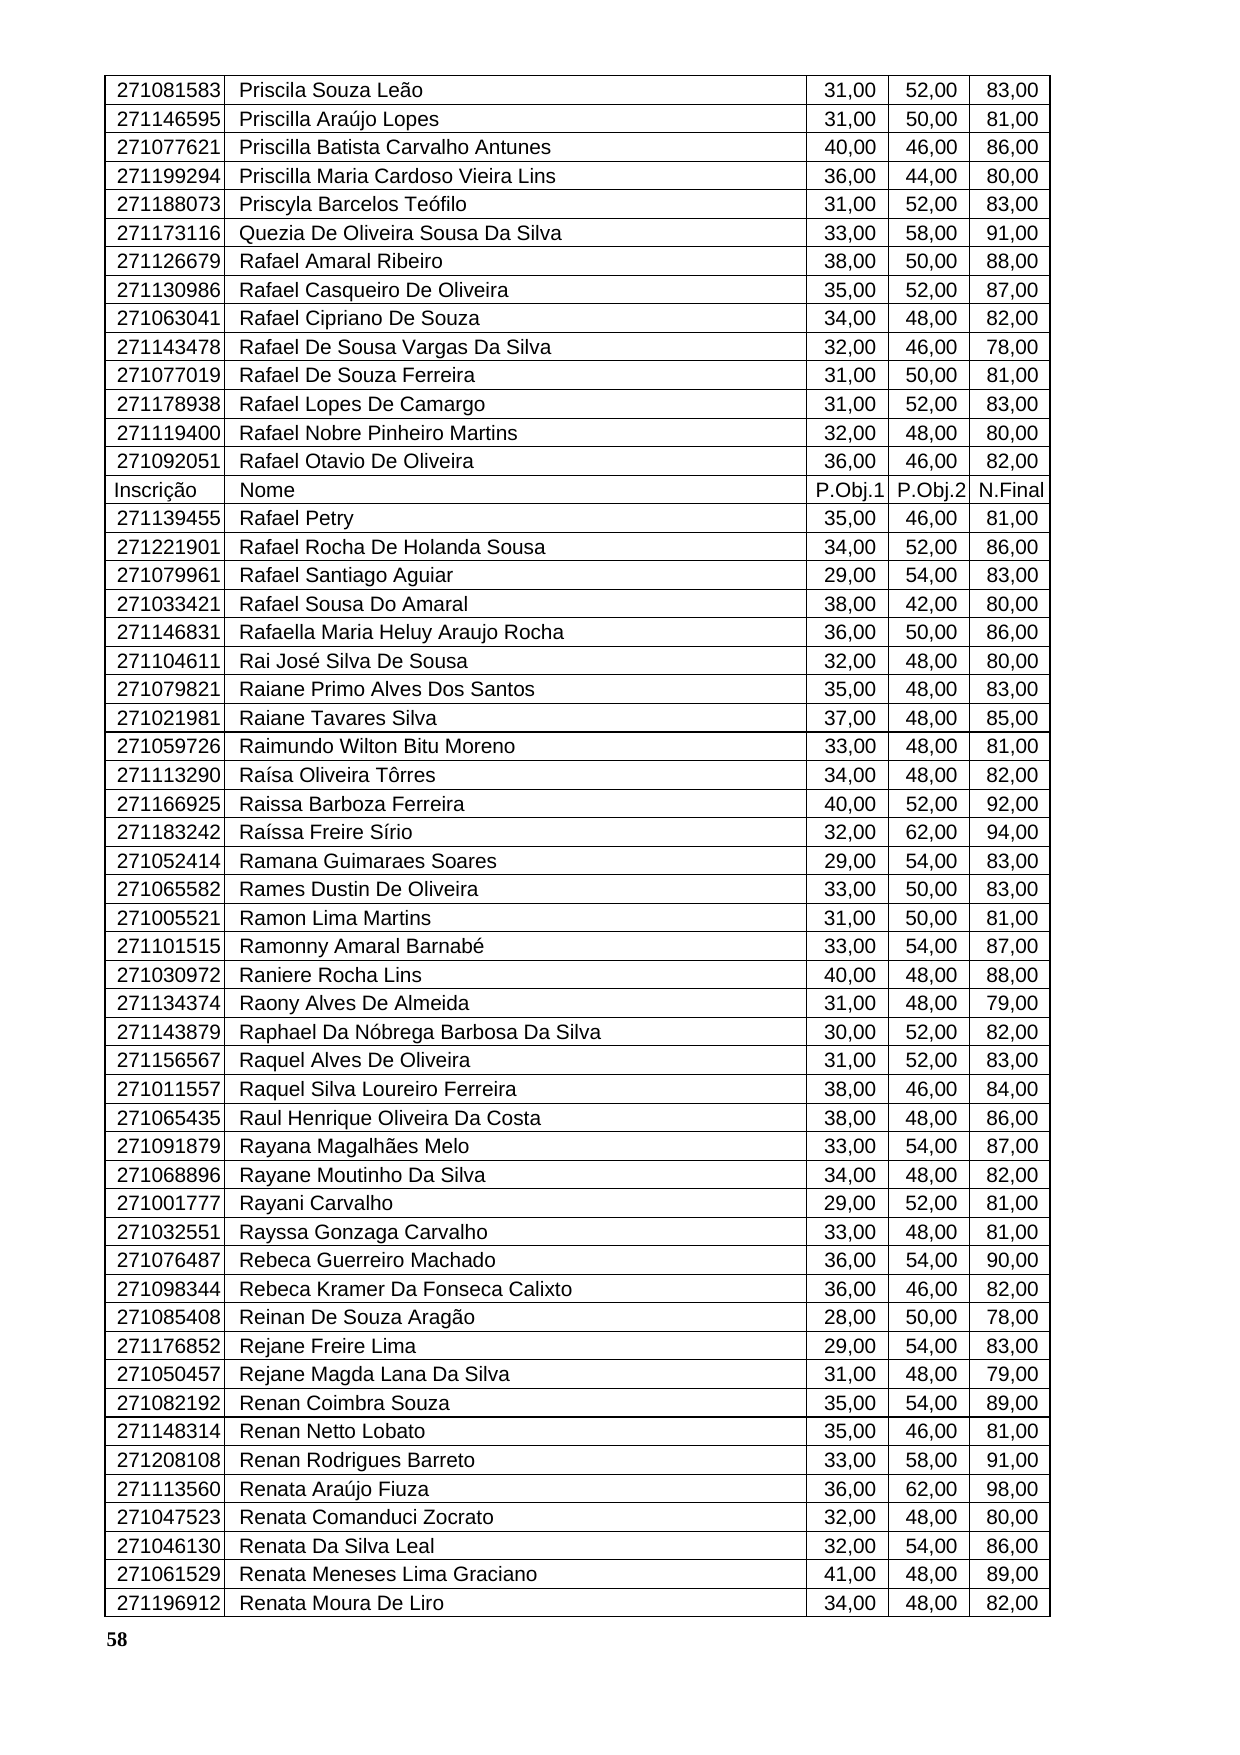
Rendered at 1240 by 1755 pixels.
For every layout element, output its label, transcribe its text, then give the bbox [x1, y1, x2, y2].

table_cell 48,00 [889, 1560, 969, 1588]
table_cell 271011557 [106, 1075, 224, 1102]
table_cell 271068896 [106, 1161, 224, 1188]
table_cell 50,00 [889, 247, 969, 275]
table_cell 52,00 [889, 533, 969, 560]
table_cell 271079821 [106, 675, 224, 703]
table_cell 33,00 [807, 733, 888, 760]
table_cell 46,00 [889, 1275, 969, 1302]
table_cell Rafael Amaral Ribeiro [225, 247, 806, 275]
table_cell 83,00 [970, 76, 1049, 103]
table_cell 85,00 [970, 704, 1049, 731]
table_cell 52,00 [889, 276, 969, 303]
table_cell 48,00 [889, 675, 969, 703]
table_cell 271196912 [106, 1589, 224, 1616]
table_cell 271148314 [106, 1418, 224, 1445]
table_cell 33,00 [807, 875, 888, 903]
table_cell 271113290 [106, 761, 224, 788]
table_cell 36,00 [807, 1475, 888, 1502]
table_cell Rebeca Kramer Da Fonseca Calixto [225, 1275, 806, 1302]
table_cell 271081583 [106, 76, 224, 103]
table_cell 82,00 [970, 761, 1049, 788]
table_cell 82,00 [970, 304, 1049, 332]
table_cell 271079961 [106, 561, 224, 589]
table_cell 54,00 [889, 1132, 969, 1159]
table_cell 80,00 [970, 419, 1049, 446]
table_cell 271188073 [106, 190, 224, 218]
table_cell 34,00 [807, 1161, 888, 1188]
table_cell 31,00 [807, 1360, 888, 1388]
table_cell 79,00 [970, 1360, 1049, 1388]
table_cell 271076487 [106, 1246, 224, 1274]
table_cell 83,00 [970, 561, 1049, 589]
table_cell 83,00 [970, 847, 1049, 874]
table_cell 46,00 [889, 504, 969, 532]
table_cell 35,00 [807, 675, 888, 703]
table_cell 50,00 [889, 1303, 969, 1331]
table_cell 31,00 [807, 105, 888, 132]
table_cell Rafael Petry [225, 504, 806, 532]
table_cell 271052414 [106, 847, 224, 874]
table_cell Rejane Freire Lima [225, 1332, 806, 1359]
table_cell 40,00 [807, 961, 888, 988]
table_cell 86,00 [970, 533, 1049, 560]
table_cell Rai José Silva De Sousa [225, 647, 806, 674]
table_cell Rafaella Maria Heluy Araujo Rocha [225, 618, 806, 646]
table_cell 38,00 [807, 1104, 888, 1131]
table_cell 46,00 [889, 333, 969, 360]
table_cell 54,00 [889, 561, 969, 589]
table_cell 48,00 [889, 304, 969, 332]
table_cell Raissa Barboza Ferreira [225, 790, 806, 817]
table_cell 32,00 [807, 1503, 888, 1531]
table_cell 271063041 [106, 304, 224, 332]
table_cell Rames Dustin De Oliveira [225, 875, 806, 903]
table_cell 271143879 [106, 1018, 224, 1045]
table_cell 34,00 [807, 533, 888, 560]
table_cell 52,00 [889, 790, 969, 817]
table_cell 83,00 [970, 1332, 1049, 1359]
table_cell 84,00 [970, 1075, 1049, 1102]
table_cell 83,00 [970, 875, 1049, 903]
table_cell 48,00 [889, 704, 969, 731]
table_cell 40,00 [807, 790, 888, 817]
table_cell 31,00 [807, 904, 888, 931]
table_cell 271221901 [106, 533, 224, 560]
table_cell 33,00 [807, 1132, 888, 1159]
table_cell 271119400 [106, 419, 224, 446]
table_cell 35,00 [807, 1418, 888, 1445]
table_cell Raiane Primo Alves Dos Santos [225, 675, 806, 703]
table_cell 30,00 [807, 1018, 888, 1045]
table_cell 94,00 [970, 818, 1049, 846]
table_cell Reinan De Souza Aragão [225, 1303, 806, 1331]
table_cell 271166925 [106, 790, 224, 817]
table_cell 271033421 [106, 590, 224, 617]
table_cell Raiane Tavares Silva [225, 704, 806, 731]
table_cell 271126679 [106, 247, 224, 275]
table_cell Renan Coimbra Souza [225, 1389, 806, 1416]
table_cell 32,00 [807, 419, 888, 446]
table_cell 38,00 [807, 1075, 888, 1102]
table_cell Priscilla Maria Cardoso Vieira Lins [225, 162, 806, 189]
table_cell 33,00 [807, 1218, 888, 1245]
table_cell 91,00 [970, 219, 1049, 246]
table_cell 271050457 [106, 1360, 224, 1388]
table_cell 81,00 [970, 904, 1049, 931]
table_cell Rafael De Sousa Vargas Da Silva [225, 333, 806, 360]
table_cell 271143478 [106, 333, 224, 360]
table_cell 54,00 [889, 932, 969, 960]
table_cell Ramonny Amaral Barnabé [225, 932, 806, 960]
table_cell Rafael De Souza Ferreira [225, 361, 806, 389]
table_cell Renata Da Silva Leal [225, 1532, 806, 1559]
table_cell 50,00 [889, 904, 969, 931]
table_cell Renata Moura De Liro [225, 1589, 806, 1616]
table_cell 36,00 [807, 618, 888, 646]
table_cell 35,00 [807, 1389, 888, 1416]
table_cell 82,00 [970, 1018, 1049, 1045]
table_cell 48,00 [889, 1104, 969, 1131]
table_cell Rafael Lopes De Camargo [225, 390, 806, 417]
table_cell Renata Comanduci Zocrato [225, 1503, 806, 1531]
table_cell 33,00 [807, 932, 888, 960]
table_cell 271077621 [106, 133, 224, 161]
table_cell 79,00 [970, 989, 1049, 1017]
table_cell 42,00 [889, 590, 969, 617]
table_cell Renata Araújo Fiuza [225, 1475, 806, 1502]
table_cell 36,00 [807, 1275, 888, 1302]
table_cell 86,00 [970, 133, 1049, 161]
table_cell 271059726 [106, 733, 224, 760]
table_cell 35,00 [807, 276, 888, 303]
table_cell 29,00 [807, 561, 888, 589]
table_cell 89,00 [970, 1389, 1049, 1416]
table_cell Raquel Alves De Oliveira [225, 1046, 806, 1074]
table_cell 82,00 [970, 447, 1049, 474]
table_cell Priscyla Barcelos Teófilo [225, 190, 806, 218]
table_cell Renan Rodrigues Barreto [225, 1446, 806, 1473]
table_cell P.Obj.1 [807, 476, 888, 503]
table_cell 78,00 [970, 333, 1049, 360]
table_cell 34,00 [807, 1589, 888, 1616]
table_cell Rafael Rocha De Holanda Sousa [225, 533, 806, 560]
table_cell 81,00 [970, 1218, 1049, 1245]
table_cell 32,00 [807, 818, 888, 846]
table_cell Raony Alves De Almeida [225, 989, 806, 1017]
table_cell Raíssa Freire Sírio [225, 818, 806, 846]
table_cell Priscilla Batista Carvalho Antunes [225, 133, 806, 161]
table_cell 87,00 [970, 1132, 1049, 1159]
table_cell 31,00 [807, 989, 888, 1017]
table_cell 46,00 [889, 1075, 969, 1102]
table_cell 87,00 [970, 932, 1049, 960]
table_cell Raísa Oliveira Tôrres [225, 761, 806, 788]
table_cell Renan Netto Lobato [225, 1418, 806, 1445]
table_cell 81,00 [970, 1189, 1049, 1217]
table_cell 86,00 [970, 618, 1049, 646]
table_cell 48,00 [889, 989, 969, 1017]
table_cell 50,00 [889, 875, 969, 903]
table_cell 48,00 [889, 1589, 969, 1616]
table_cell 89,00 [970, 1560, 1049, 1588]
table_cell 54,00 [889, 1246, 969, 1274]
table_cell 58,00 [889, 1446, 969, 1473]
table_cell 271113560 [106, 1475, 224, 1502]
table_cell 271173116 [106, 219, 224, 246]
table_cell 271092051 [106, 447, 224, 474]
table_cell 271139455 [106, 504, 224, 532]
table_cell 48,00 [889, 419, 969, 446]
table_cell 52,00 [889, 1189, 969, 1217]
table_cell 32,00 [807, 647, 888, 674]
table_cell 271134374 [106, 989, 224, 1017]
table_cell 271065582 [106, 875, 224, 903]
table_cell 54,00 [889, 1532, 969, 1559]
table_cell 54,00 [889, 1389, 969, 1416]
table_cell 82,00 [970, 1275, 1049, 1302]
table_cell Rayane Moutinho Da Silva [225, 1161, 806, 1188]
table_cell Rafael Cipriano De Souza [225, 304, 806, 332]
table_cell 271176852 [106, 1332, 224, 1359]
table_cell 32,00 [807, 333, 888, 360]
table_cell 58,00 [889, 219, 969, 246]
table_cell 31,00 [807, 76, 888, 103]
table_cell 48,00 [889, 1503, 969, 1531]
table_cell Priscilla Araújo Lopes [225, 105, 806, 132]
table_cell 28,00 [807, 1303, 888, 1331]
table_cell 52,00 [889, 1046, 969, 1074]
table_cell 271005521 [106, 904, 224, 931]
table_cell 34,00 [807, 304, 888, 332]
table_cell 271065435 [106, 1104, 224, 1131]
table_cell 271030972 [106, 961, 224, 988]
table_cell 29,00 [807, 1189, 888, 1217]
table_cell 83,00 [970, 190, 1049, 218]
table_cell 81,00 [970, 105, 1049, 132]
table_cell 271156567 [106, 1046, 224, 1074]
table_cell Rafael Nobre Pinheiro Martins [225, 419, 806, 446]
table_cell 271178938 [106, 390, 224, 417]
table_cell 81,00 [970, 504, 1049, 532]
table_cell Rayani Carvalho [225, 1189, 806, 1217]
table_cell 29,00 [807, 1332, 888, 1359]
table_cell 36,00 [807, 1246, 888, 1274]
table_cell 83,00 [970, 390, 1049, 417]
table_cell 80,00 [970, 647, 1049, 674]
table_cell 48,00 [889, 961, 969, 988]
table_cell 33,00 [807, 1446, 888, 1473]
table_cell 271032551 [106, 1218, 224, 1245]
table_cell 31,00 [807, 361, 888, 389]
table_cell 81,00 [970, 1418, 1049, 1445]
table_cell Rayssa Gonzaga Carvalho [225, 1218, 806, 1245]
table_cell 271146595 [106, 105, 224, 132]
table_cell 88,00 [970, 247, 1049, 275]
table_cell 271021981 [106, 704, 224, 731]
table_cell 271146831 [106, 618, 224, 646]
table_cell 271047523 [106, 1503, 224, 1531]
table_cell 271183242 [106, 818, 224, 846]
table_cell 80,00 [970, 590, 1049, 617]
table_cell 54,00 [889, 847, 969, 874]
table_cell Ramon Lima Martins [225, 904, 806, 931]
table_cell 48,00 [889, 647, 969, 674]
table_cell 86,00 [970, 1532, 1049, 1559]
table_cell 271082192 [106, 1389, 224, 1416]
table_cell 271130986 [106, 276, 224, 303]
table_cell 271098344 [106, 1275, 224, 1302]
table_cell 271085408 [106, 1303, 224, 1331]
table_cell 90,00 [970, 1246, 1049, 1274]
table_cell 48,00 [889, 733, 969, 760]
table_cell 44,00 [889, 162, 969, 189]
table_cell 31,00 [807, 390, 888, 417]
table_cell Rafael Sousa Do Amaral [225, 590, 806, 617]
table_cell 80,00 [970, 162, 1049, 189]
table_cell 81,00 [970, 361, 1049, 389]
table_cell 271208108 [106, 1446, 224, 1473]
table_cell 271001777 [106, 1189, 224, 1217]
table_cell Rayana Magalhães Melo [225, 1132, 806, 1159]
table_cell Inscrição [106, 476, 224, 503]
table_cell 31,00 [807, 190, 888, 218]
table_cell Raul Henrique Oliveira Da Costa [225, 1104, 806, 1131]
table_cell 37,00 [807, 704, 888, 731]
table_cell 36,00 [807, 162, 888, 189]
table_cell 52,00 [889, 1018, 969, 1045]
table_cell 50,00 [889, 105, 969, 132]
table_cell 80,00 [970, 1503, 1049, 1531]
table_cell 98,00 [970, 1475, 1049, 1502]
table_cell Quezia De Oliveira Sousa Da Silva [225, 219, 806, 246]
table_cell 271061529 [106, 1560, 224, 1588]
table_cell 48,00 [889, 1161, 969, 1188]
table_cell Raimundo Wilton Bitu Moreno [225, 733, 806, 760]
table_cell 34,00 [807, 761, 888, 788]
table_cell 52,00 [889, 190, 969, 218]
table_cell 36,00 [807, 447, 888, 474]
table_cell Rafael Casqueiro De Oliveira [225, 276, 806, 303]
table_cell 271077019 [106, 361, 224, 389]
table_cell 33,00 [807, 219, 888, 246]
table_cell 46,00 [889, 1418, 969, 1445]
table_cell 81,00 [970, 733, 1049, 760]
table_cell 38,00 [807, 590, 888, 617]
table_cell 46,00 [889, 133, 969, 161]
table_cell 82,00 [970, 1589, 1049, 1616]
table_cell Rejane Magda Lana Da Silva [225, 1360, 806, 1388]
table_cell 48,00 [889, 1218, 969, 1245]
table_cell Rafael Santiago Aguiar [225, 561, 806, 589]
table_cell 32,00 [807, 1532, 888, 1559]
table_cell Rebeca Guerreiro Machado [225, 1246, 806, 1274]
table_cell 82,00 [970, 1161, 1049, 1188]
table_cell P.Obj.2 [889, 476, 969, 503]
table_cell 78,00 [970, 1303, 1049, 1331]
table_cell 50,00 [889, 618, 969, 646]
table_cell Priscila Souza Leão [225, 76, 806, 103]
table_cell 92,00 [970, 790, 1049, 817]
table_cell 48,00 [889, 761, 969, 788]
table_cell 271101515 [106, 932, 224, 960]
table_cell Raniere Rocha Lins [225, 961, 806, 988]
table_cell 52,00 [889, 76, 969, 103]
table_cell 46,00 [889, 447, 969, 474]
table_cell 50,00 [889, 361, 969, 389]
table_cell Renata Meneses Lima Graciano [225, 1560, 806, 1588]
table_cell 31,00 [807, 1046, 888, 1074]
table_cell 29,00 [807, 847, 888, 874]
table_cell 86,00 [970, 1104, 1049, 1131]
table_cell 35,00 [807, 504, 888, 532]
table_cell 271199294 [106, 162, 224, 189]
table_cell 83,00 [970, 675, 1049, 703]
table_cell 83,00 [970, 1046, 1049, 1074]
table_cell 271091879 [106, 1132, 224, 1159]
table_cell 87,00 [970, 276, 1049, 303]
table_cell Nome [225, 476, 806, 503]
table_cell Raphael Da Nóbrega Barbosa Da Silva [225, 1018, 806, 1045]
table_cell 271046130 [106, 1532, 224, 1559]
table_cell Raquel Silva Loureiro Ferreira [225, 1075, 806, 1102]
table_cell 52,00 [889, 390, 969, 417]
table_cell 91,00 [970, 1446, 1049, 1473]
table_cell 54,00 [889, 1332, 969, 1359]
table_cell 41,00 [807, 1560, 888, 1588]
table_cell 271104611 [106, 647, 224, 674]
table_cell 62,00 [889, 818, 969, 846]
table_cell 88,00 [970, 961, 1049, 988]
table_cell 62,00 [889, 1475, 969, 1502]
table_cell 40,00 [807, 133, 888, 161]
table_cell Rafael Otavio De Oliveira [225, 447, 806, 474]
table_cell N.Final [970, 476, 1049, 503]
table_cell 48,00 [889, 1360, 969, 1388]
table_cell Ramana Guimaraes Soares [225, 847, 806, 874]
table_cell 38,00 [807, 247, 888, 275]
